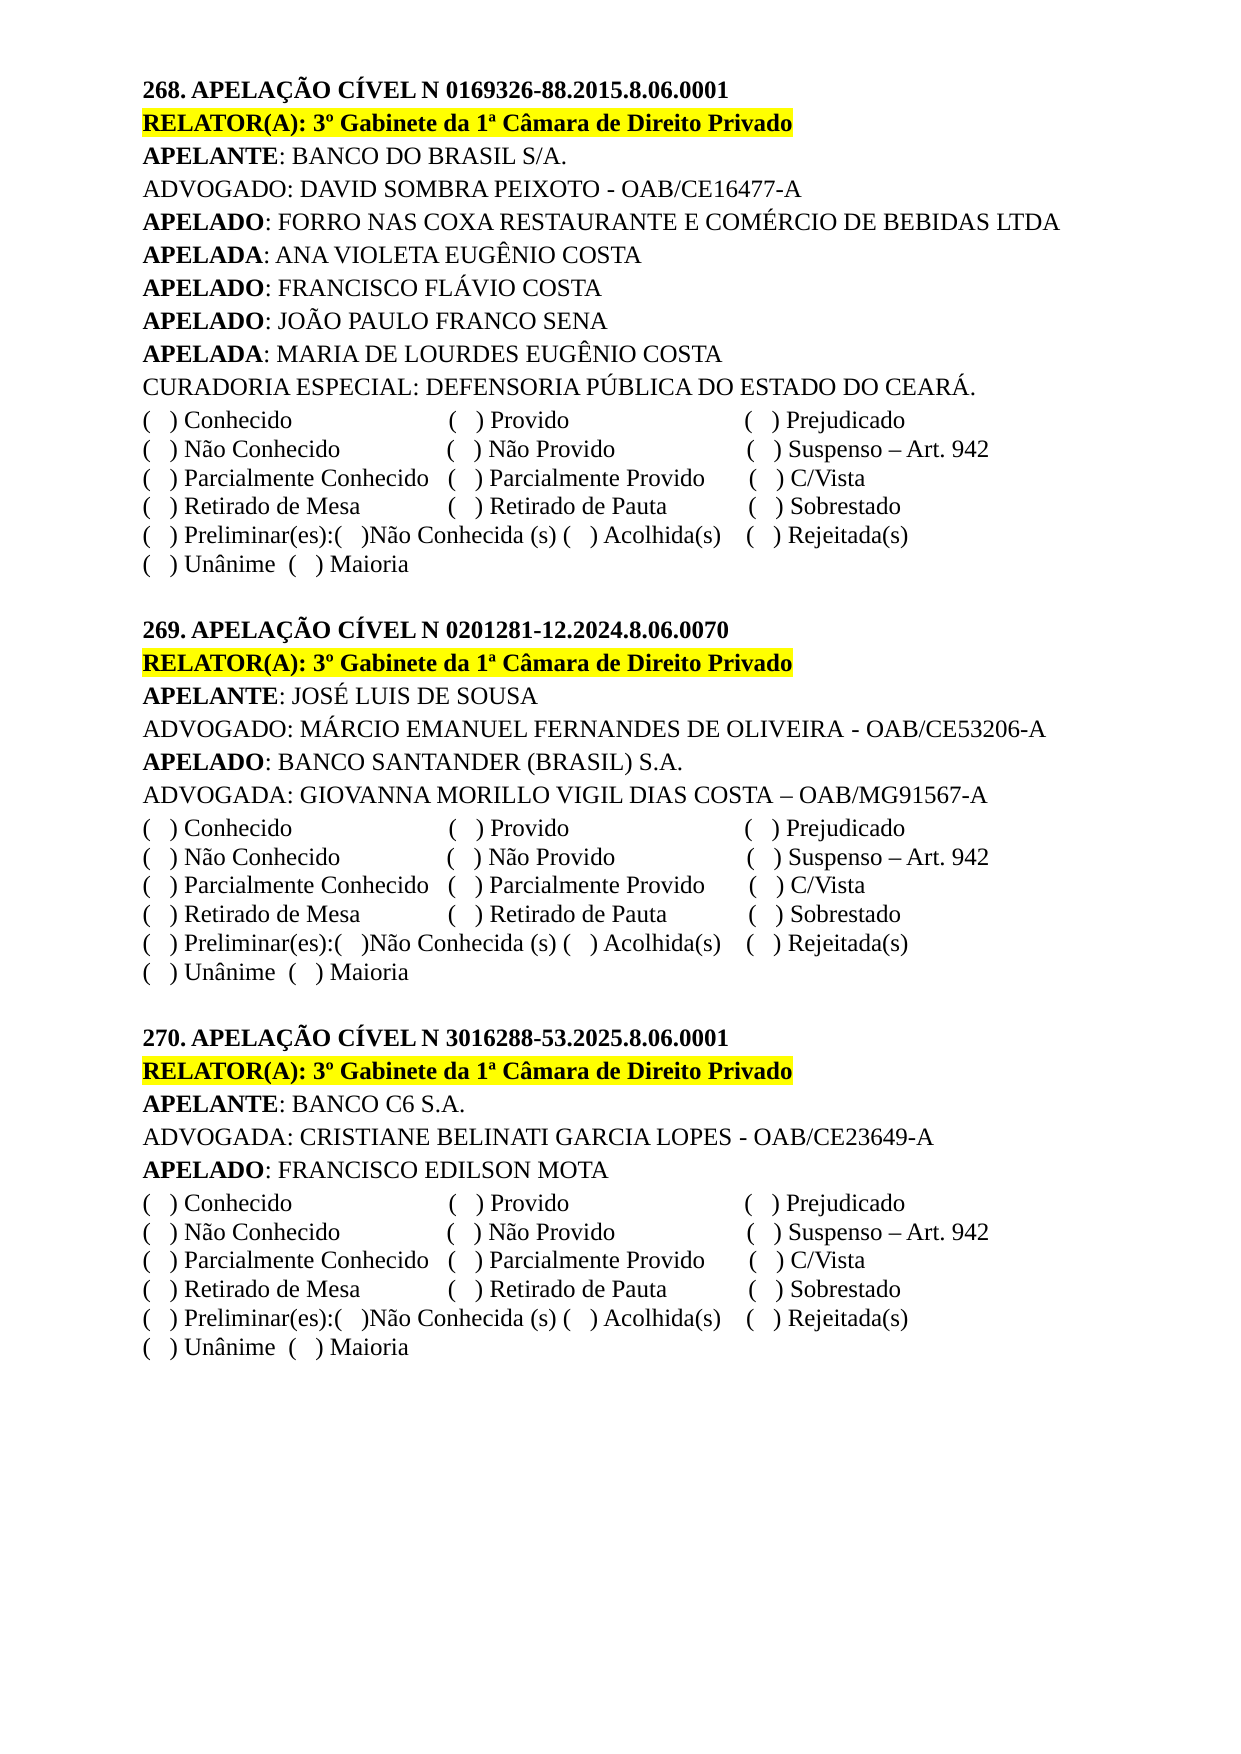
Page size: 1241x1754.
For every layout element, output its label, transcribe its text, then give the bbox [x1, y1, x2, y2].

text ( ) Não Conhecido ( ) Não Provido ( ) Suspenso – Art. 942 [142, 842, 1158, 871]
text ( ) Parcialmente Conhecido ( ) Parcialmente Provido ( ) C/Vista [142, 1246, 1158, 1274]
text ( ) Parcialmente Conhecido ( ) Parcialmente Provido ( ) C/Vista [142, 463, 1158, 491]
text ( ) Unânime ( ) Maioria 269. APELAÇÃO CÍVEL N 0201281-12.2024.8.06.0070 RELATOR(A): 3º Gabinete da 1ª Câmara de Direito Privado APELANTE: JOSÉ LUIS DE SOUSA ADVOGADO: MÁRCIO EMANUEL FERNANDES DE OLIVEIRA - OAB/CE53206-A APELADO: BANCO SANTANDER (BRASIL) S.A. ADVOGADA: GIOVANNA MORILLO VIGIL DIAS COSTA – OAB/MG91567-A [142, 549, 1141, 809]
text ( ) Parcialmente Conhecido ( ) Parcialmente Provido ( ) C/Vista [142, 871, 1158, 899]
text ( ) Preliminar(es):( )Não Conhecida (s) ( ) Acolhida(s) ( ) Rejeitada(s) [142, 928, 1158, 957]
text ( ) Preliminar(es):( )Não Conhecida (s) ( ) Acolhida(s) ( ) Rejeitada(s) [142, 520, 1158, 549]
text ( ) Retirado de Mesa ( ) Retirado de Pauta ( ) Sobrestado [142, 491, 1158, 520]
text CURADORIA ESPECIAL: DEFENSORIA PÚBLICA DO ESTADO DO CEARÁ. [142, 372, 1141, 401]
text ( ) Unânime ( ) Maioria [142, 1332, 1141, 1427]
text ( ) Preliminar(es):( )Não Conhecida (s) ( ) Acolhida(s) ( ) Rejeitada(s) [142, 1303, 1158, 1332]
text ( ) Retirado de Mesa ( ) Retirado de Pauta ( ) Sobrestado [142, 899, 1158, 928]
text ( ) Conhecido ( ) Provido ( ) Prejudicado [142, 405, 1141, 434]
text ( ) Não Conhecido ( ) Não Provido ( ) Suspenso – Art. 942 [142, 434, 1158, 463]
text 268. APELAÇÃO CÍVEL N 0169326-88.2015.8.06.0001 RELATOR(A): 3º Gabinete da 1ª Câmara de Direito Privado APELANTE: BANCO DO BRASIL S/A. ADVOGADO: DAVID SOMBRA PEIXOTO - OAB/CE16477-A APELADO: FORRO NAS COXA RESTAURANTE E COMÉRCIO DE BEBIDAS LTDA APELADA: ANA VIOLETA EUGÊNIO COSTA APELADO: FRANCISCO FLÁVIO COSTA APELADO: JOÃO PAULO FRANCO SENA APELADA: MARIA DE LOURDES EUGÊNIO COSTA [142, 75, 1141, 368]
text ( ) Unânime ( ) Maioria 270. APELAÇÃO CÍVEL N 3016288-53.2025.8.06.0001 RELATOR(A): 3º Gabinete da 1ª Câmara de Direito Privado APELANTE: BANCO C6 S.A. ADVOGADA: CRISTIANE BELINATI GARCIA LOPES - OAB/CE23649-A APELADO: FRANCISCO EDILSON MOTA [142, 957, 1141, 1184]
text ( ) Conhecido ( ) Provido ( ) Prejudicado [142, 1188, 1141, 1217]
text ( ) Retirado de Mesa ( ) Retirado de Pauta ( ) Sobrestado [142, 1274, 1158, 1303]
text ( ) Não Conhecido ( ) Não Provido ( ) Suspenso – Art. 942 [142, 1217, 1158, 1246]
text ( ) Conhecido ( ) Provido ( ) Prejudicado [142, 813, 1141, 842]
